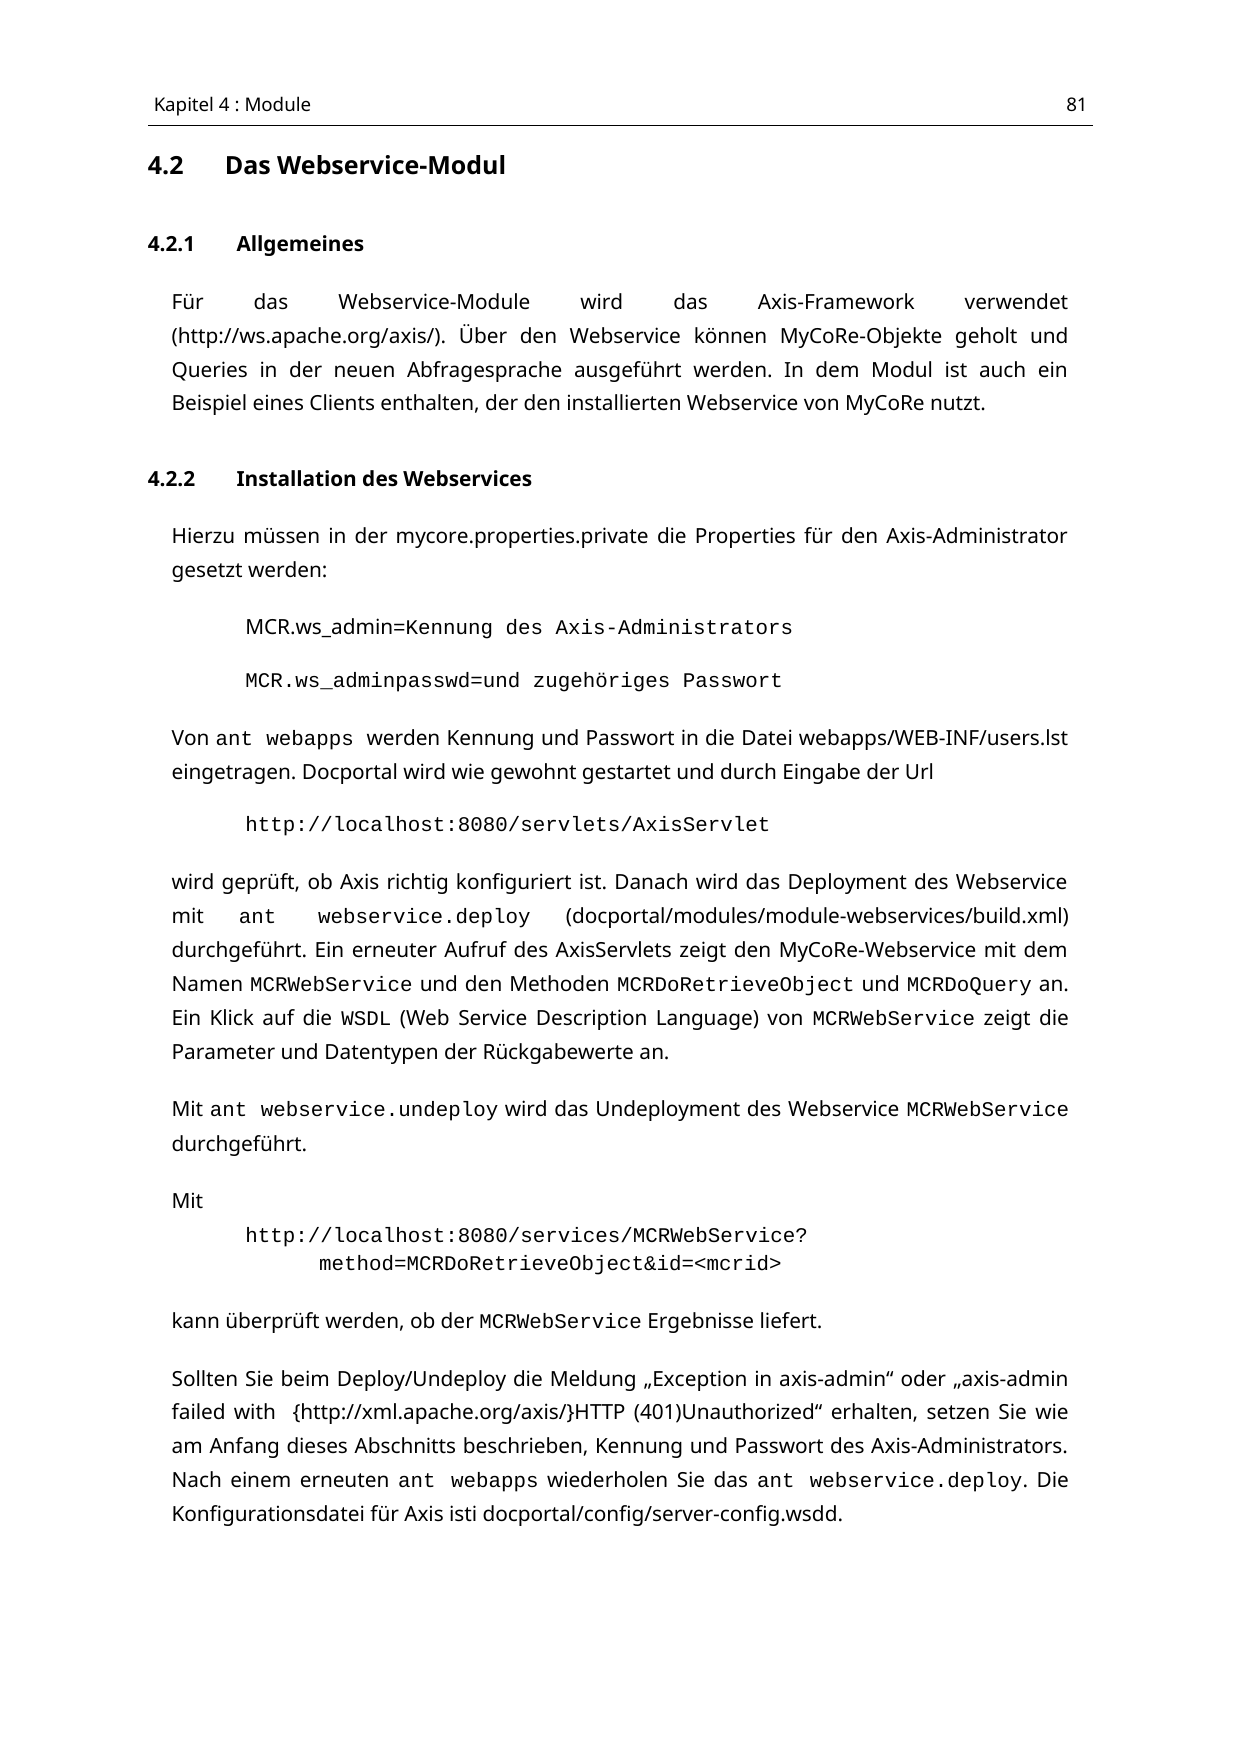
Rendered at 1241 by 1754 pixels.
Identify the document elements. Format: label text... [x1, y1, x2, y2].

subtitle Installation des Webservices [148, 464, 1092, 492]
text Von ant webapps werden Kennung und Passwort in die Datei webapps/WEB-INF/users.lst eingetragen. Docportal wird wie gewohnt gestartet und durch Eingabe der Url [171, 723, 1069, 785]
text Sollten Sie beim Deploy/Undeploy die Meldung „Exception in axis-admin“ oder „axis-admin failed with {http://xml.apache.org/axis/}HTTP (401)Unauthorized“ erhalten, setzen Sie wie am Anfang dieses Abschnitts beschrieben, Kennung und Passwort des Axis-Administrators. Nach einem erneuten ant webapps wiederholen Sie das ant webservice.deploy. Die Konfigurationsdatei für Axis isti docportal/config/server-config.wsdd. [171, 1364, 1069, 1528]
text Für das Webservice-Module wird das Axis-Framework verwendet (http://ws.apache.org/axis/). Über den Webservice können MyCoRe-Objekte geholt und Queries in der neuen Abfragesprache ausgeführt werden. In dem Modul ist auch ein Beispiel eines Clients enthalten, der den installierten Webservice von MyCoRe nutzt. [171, 287, 1069, 417]
text kann überprüft werden, ob der MCRWebService Ergebnisse liefert. [171, 1306, 1069, 1334]
text wird geprüft, ob Axis richtig konfiguriert ist. Danach wird das Deployment des Webservice mit ant webservice.deploy (docportal/modules/module-webservices/build.xml) durchgeführt. Ein erneuter Aufruf des AxisServlets zeigt den MyCoRe-Webservice mit dem Namen MCRWebService und den Methoden MCRDoRetrieveObject und MCRDoQuery an. Ein Klick auf die WSDL (Web Service Description Language) von MCRWebService zeigt die Parameter und Datentypen der Rückgabewerte an. [171, 867, 1069, 1065]
subtitle Das Webservice-Modul [148, 148, 1092, 182]
text Mit http://localhost:8080/services/MCRWebService? method=MCRDoRetrieveObject&id=<mcrid> [171, 1186, 1069, 1277]
text http://localhost:8080/servlets/AxisServlet [171, 814, 1069, 838]
text MCR.ws_admin=Kennung des Axis-Administrators [171, 612, 1069, 641]
text Mit ant webservice.undeploy wird das Undeployment des Webservice MCRWebService durchgeführt. [171, 1094, 1069, 1157]
subtitle Allgemeines [148, 229, 1092, 258]
text Hierzu müssen in der mycore.properties.private die Properties für den Axis-Administrator gesetzt werden: [171, 521, 1069, 583]
text MCR.ws_adminpasswd=und zugehöriges Passwort [171, 670, 1069, 693]
